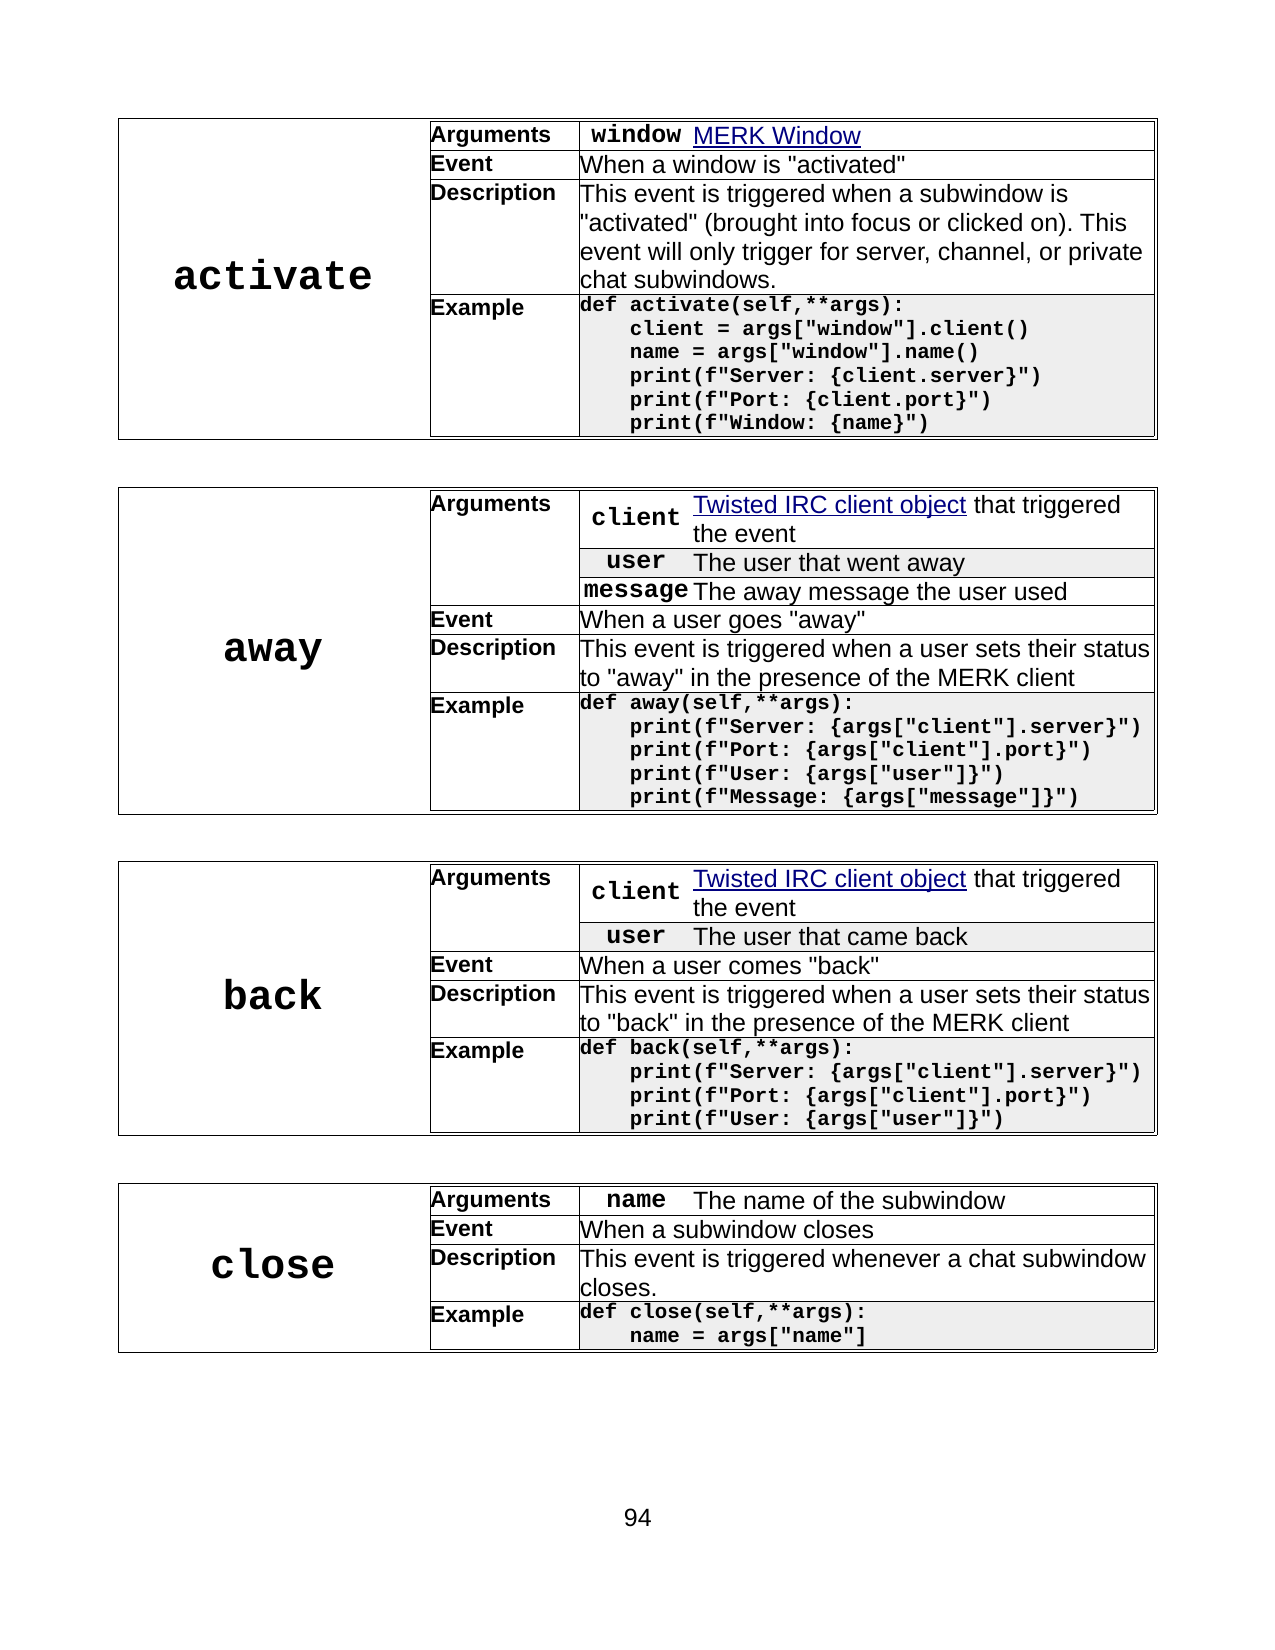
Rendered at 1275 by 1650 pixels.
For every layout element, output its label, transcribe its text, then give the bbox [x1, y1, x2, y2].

table_cell Event [431, 1216, 579, 1244]
table_cell user [580, 923, 693, 951]
table_cell Description [431, 635, 579, 692]
table_header MERK Window [693, 122, 1154, 150]
table_header The name of the subwindow [693, 1187, 1154, 1215]
table_cell When a user comes "back" [580, 952, 1154, 979]
table_cell This event is triggered when a user sets their status to "away" in the presence of the MERK client [580, 635, 1154, 692]
table_cell When a window is "activated" [580, 151, 1154, 179]
table_cell Event [431, 606, 579, 634]
table_header Arguments [431, 491, 579, 605]
table_cell Description [431, 1245, 579, 1301]
table_header close [119, 1184, 427, 1352]
table_cell This event is triggered when a subwindow is "activated" (brought into focus or clicked on). This event will only trigger for server, channel, or private chat subwindows. [580, 180, 1154, 294]
table_header [427, 119, 1157, 439]
table_cell def away(self,**args): print(f"Server: {args["client"].server}") print(f"Port: {args["client"].port}") print(f"User: {args["user"]}") print(f"Message: {args["message"]}") [580, 693, 1154, 810]
table_header client [580, 865, 693, 922]
table_header away [119, 488, 427, 813]
table_header window [580, 122, 693, 150]
table_cell def back(self,**args): print(f"Server: {args["client"].server}") print(f"Port: {args["client"].port}") print(f"User: {args["user"]}") [580, 1038, 1154, 1132]
table_header client [580, 491, 693, 548]
table_cell user [580, 549, 693, 577]
table_header Arguments [431, 865, 579, 951]
table_cell When a user goes "away" [580, 606, 1154, 634]
table_cell Event [431, 151, 579, 179]
table_cell def activate(self,**args): client = args["window"].client() name = args["window"].name() print(f"Server: {client.server}") print(f"Port: {client.port}") print(f"Window: {name}") [580, 295, 1154, 436]
table_cell Event [431, 952, 579, 979]
table_header activate [119, 119, 427, 439]
table_header Twisted IRC client object that triggered the event [693, 491, 1154, 548]
table_cell When a subwindow closes [580, 1216, 1154, 1244]
table_cell Example [431, 1302, 579, 1349]
table_header back [119, 862, 427, 1135]
table_cell Description [431, 180, 579, 294]
table_cell message [580, 578, 693, 605]
table_cell Example [431, 1038, 579, 1132]
table_cell Example [431, 295, 579, 436]
table_header [427, 1184, 1157, 1352]
table_header [427, 488, 1157, 813]
table_cell This event is triggered whenever a chat subwindow closes. [580, 1245, 1154, 1301]
table_cell This event is triggered when a user sets their status to "back" in the presence of the MERK client [580, 981, 1154, 1037]
table_cell The away message the user used [693, 578, 1154, 605]
table_header Arguments [431, 122, 579, 150]
table_header Arguments [431, 1187, 579, 1215]
table_cell The user that came back [693, 923, 1154, 951]
table_header [427, 862, 1157, 1135]
table_header Twisted IRC client object that triggered the event [693, 865, 1154, 922]
table_header name [580, 1187, 693, 1215]
table_cell The user that went away [693, 549, 1154, 577]
table_cell Example [431, 693, 579, 810]
table_cell Description [431, 981, 579, 1037]
table_cell def close(self,**args): name = args["name"] [580, 1302, 1154, 1349]
